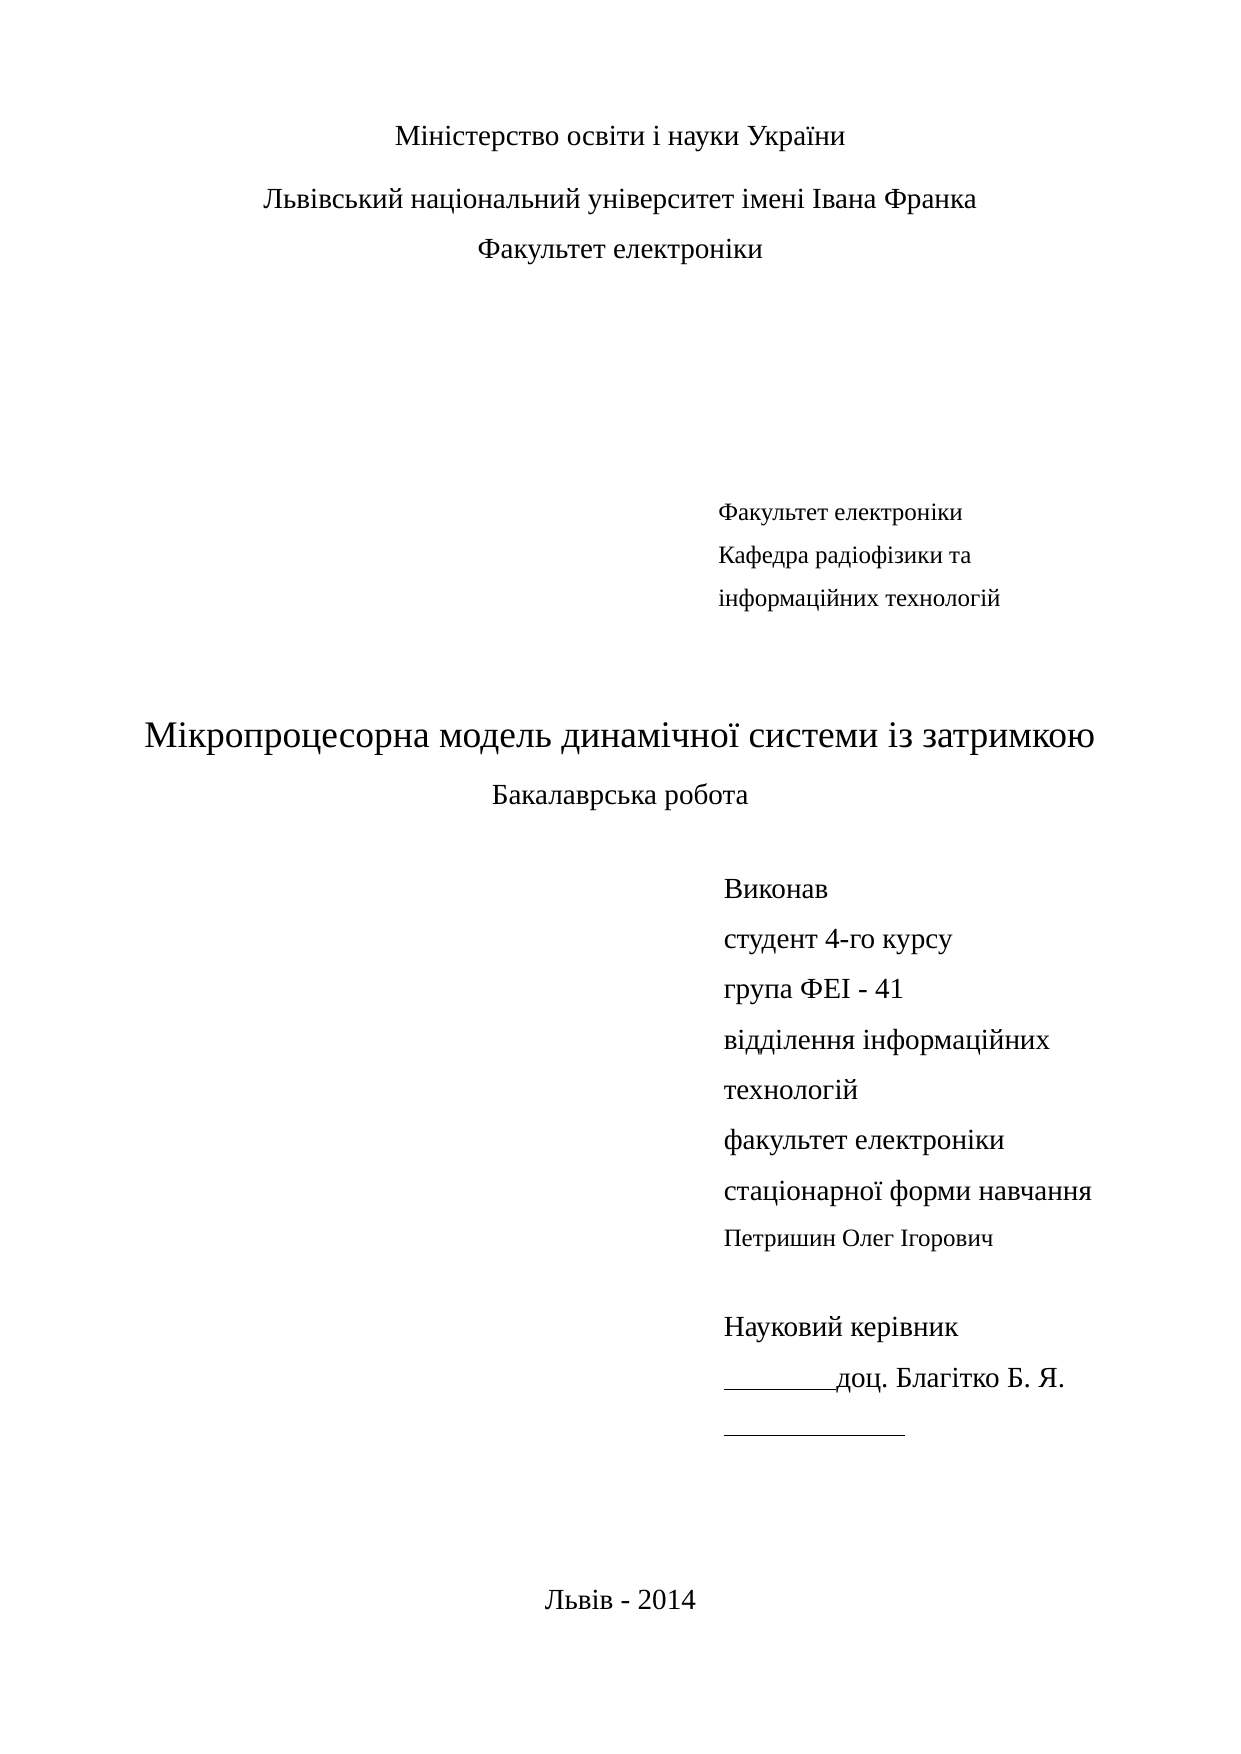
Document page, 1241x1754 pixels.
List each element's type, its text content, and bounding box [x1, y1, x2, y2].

text Факультет електроніки [718, 497, 1122, 526]
text доц. Благітко Б. Я. [118, 1360, 1122, 1393]
text Мікропроцесорна модель динамічної системи із затримкою [118, 713, 1122, 756]
text технологій [118, 1072, 1122, 1106]
text Петришин Олег Ігорович [118, 1223, 1122, 1252]
text Кафедра радіофізики та інформаційних технологій [718, 540, 1122, 612]
text Львівський національний університет імені Івана Франка [118, 181, 1122, 214]
text Науковий керівник [118, 1309, 1122, 1343]
text факультет електроніки [118, 1122, 1122, 1156]
text стаціонарної форми навчання [118, 1173, 1122, 1206]
text Міністерство освіти і науки України [118, 118, 1122, 152]
text Факультет електроніки [118, 231, 1122, 265]
text група ФЕІ - 41 [118, 972, 1122, 1005]
text відділення інформаційних [118, 1022, 1122, 1055]
text Бакалаврська робота [118, 777, 1122, 811]
text Виконав [118, 871, 1122, 904]
text Львів - 2014 [118, 1582, 1122, 1616]
text студент 4-го курсу [118, 921, 1122, 955]
